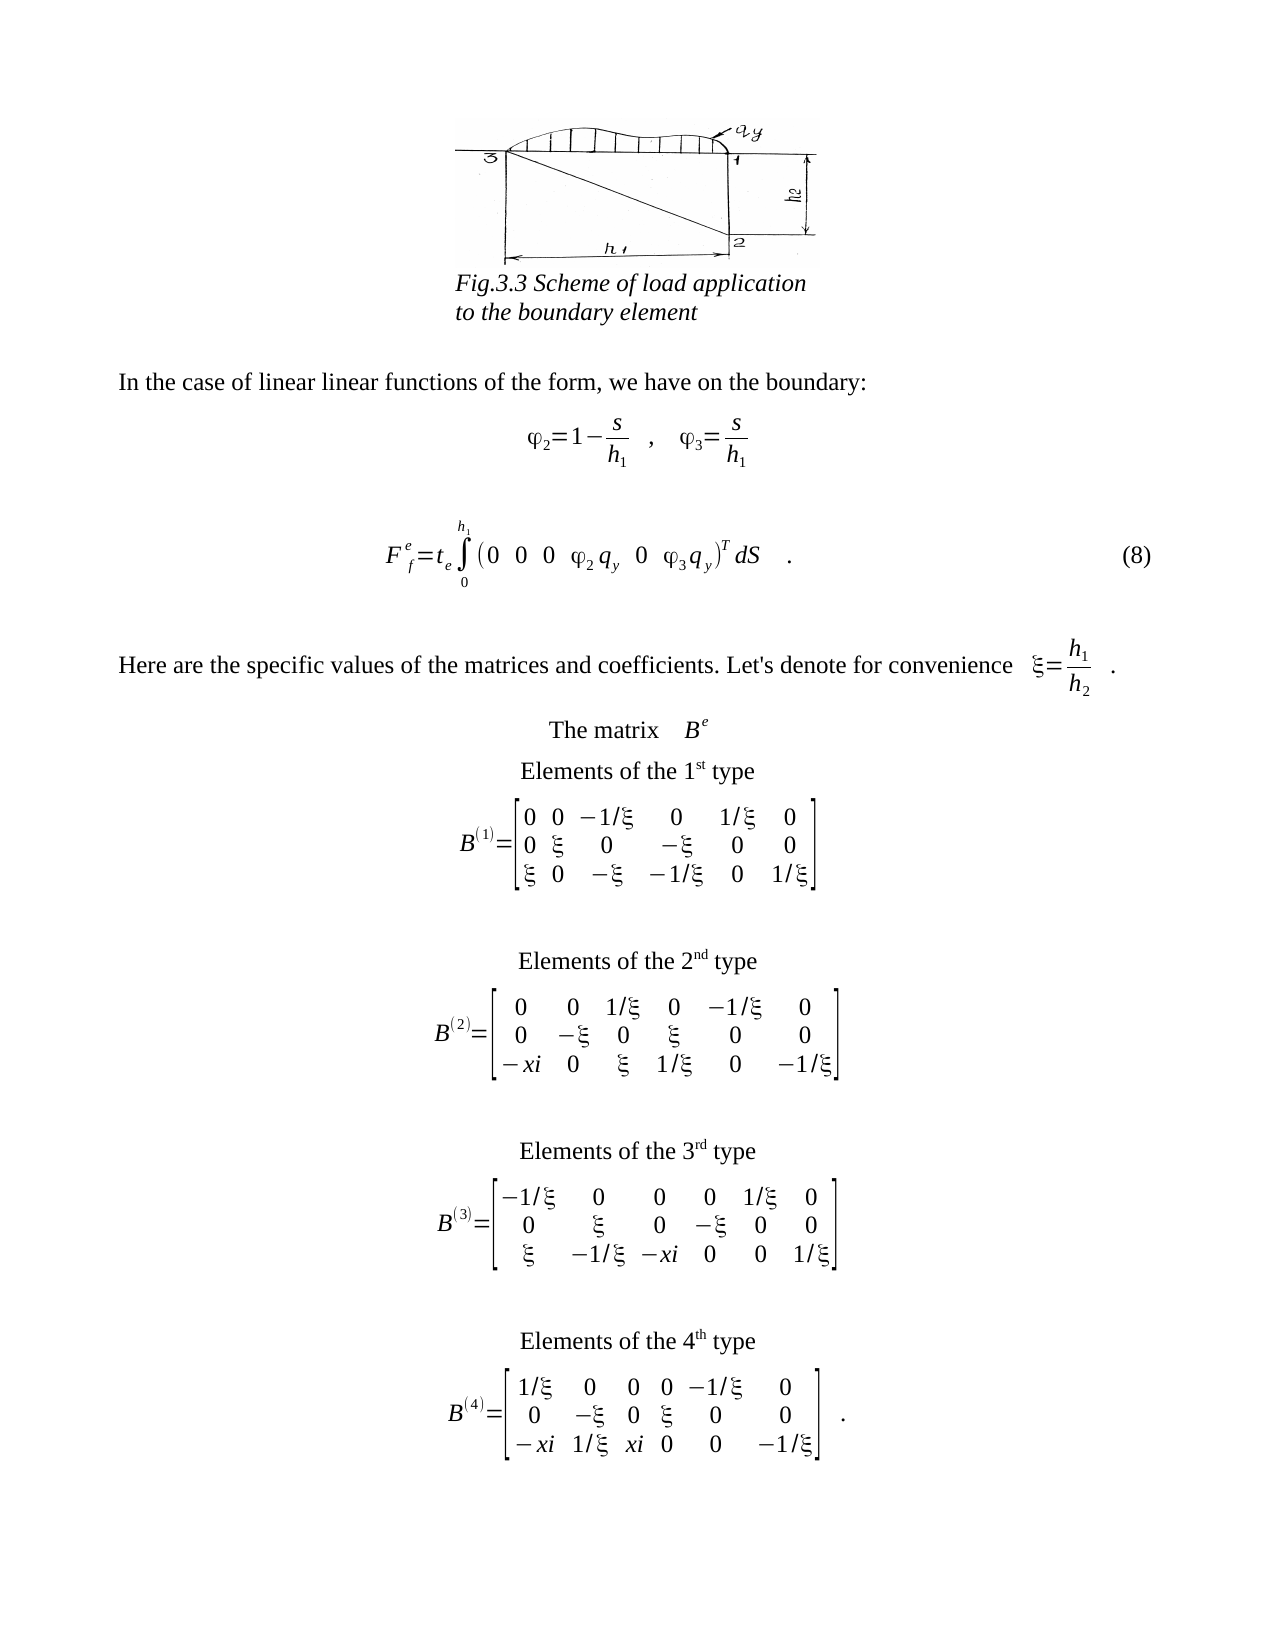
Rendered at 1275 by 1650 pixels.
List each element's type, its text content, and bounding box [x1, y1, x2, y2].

text , [118, 408, 1157, 471]
picture [455, 118, 820, 268]
text Elements of the 4th type [118, 1326, 1157, 1355]
text . [118, 1367, 1157, 1462]
table_header . [118, 512, 1041, 609]
text Elements of the 2nd type [118, 946, 1157, 975]
text Elements of the 1st type [118, 756, 1157, 785]
text Fig.3.3 Scheme of load application to the boundary element [455, 268, 820, 325]
text The matrix [118, 712, 1157, 744]
table_header (8) [1041, 512, 1157, 609]
text Elements of the 3rd type [118, 1136, 1157, 1165]
text In the case of linear linear functions of the form, we have on the boundary: [118, 367, 1157, 395]
text Here are the specific values of the matrices and coefficients. Let's denote for convenience. [118, 633, 1157, 700]
